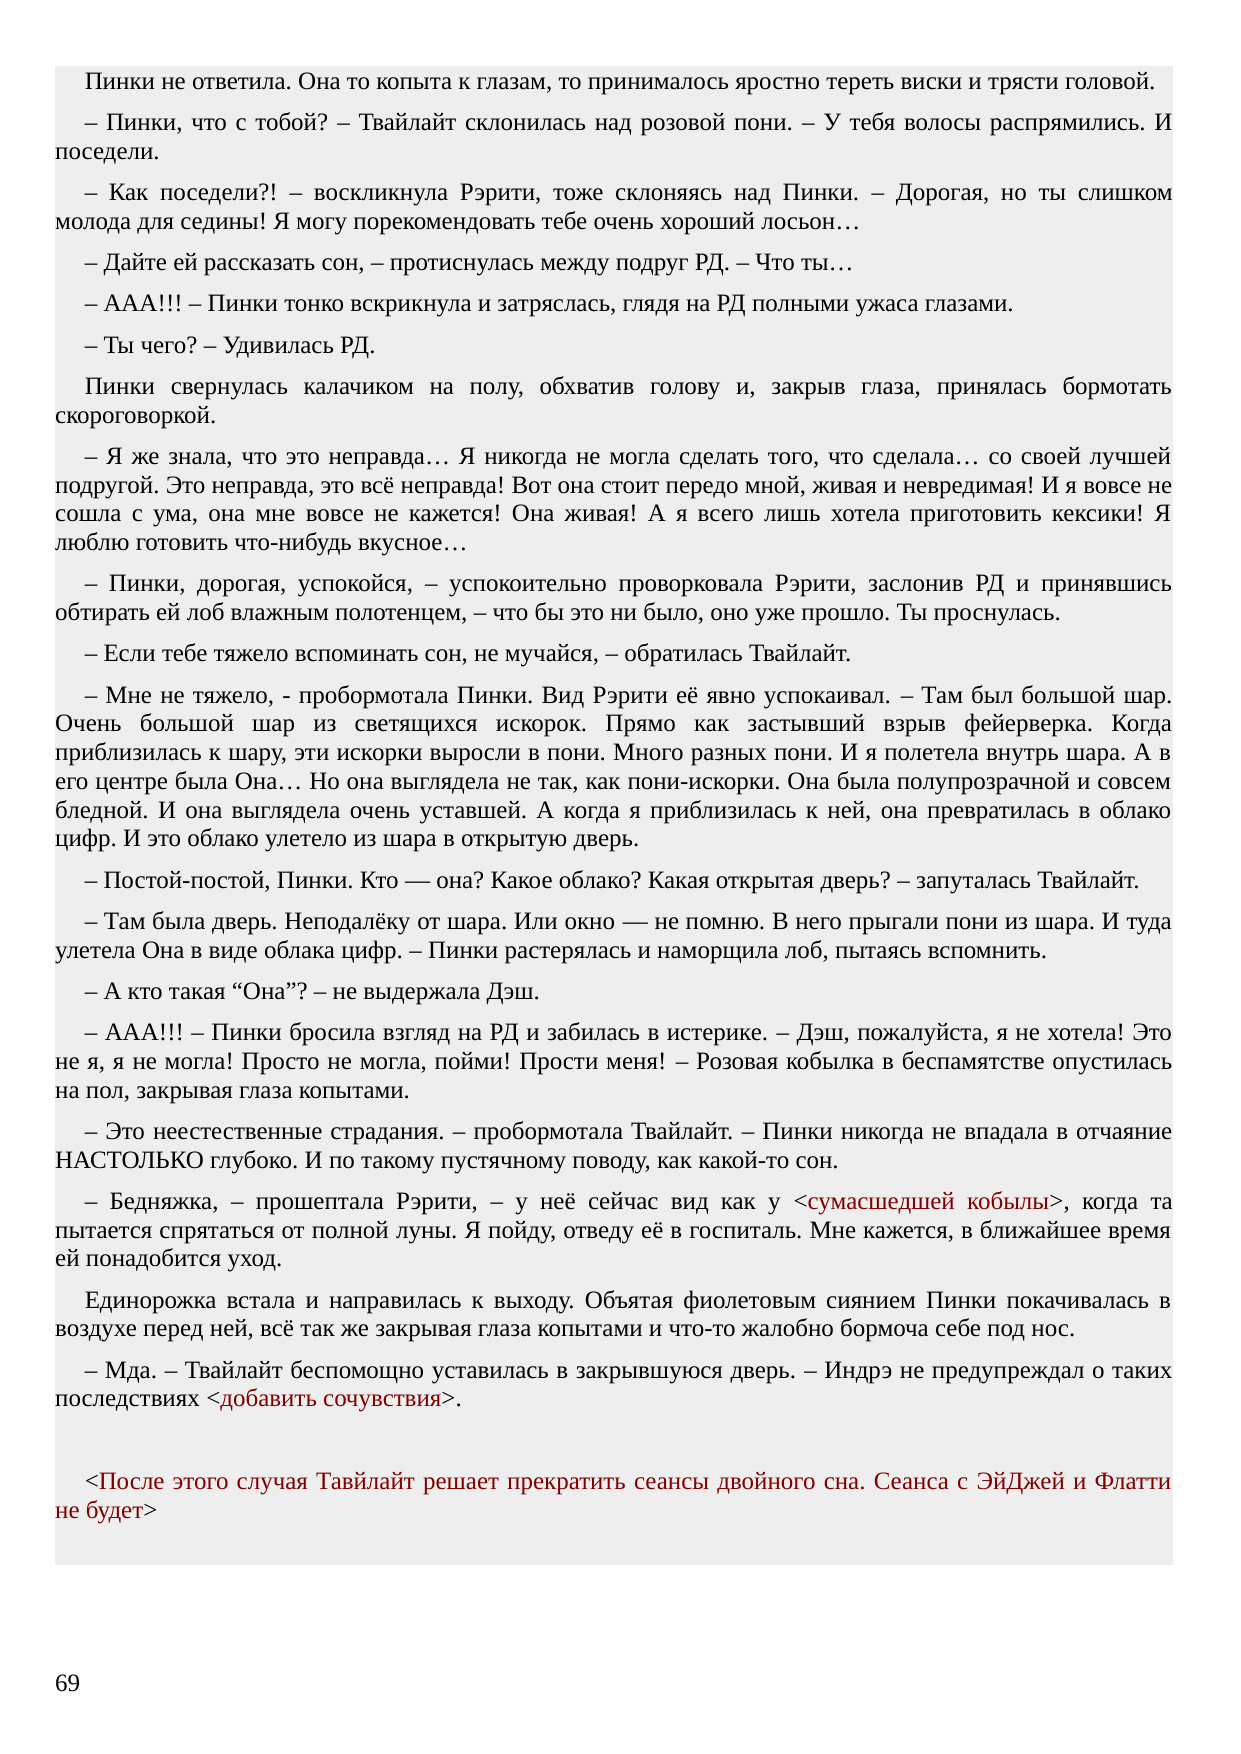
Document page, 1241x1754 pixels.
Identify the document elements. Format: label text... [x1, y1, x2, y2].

text – Бедняжка, – прошептала Рэрити, – у неё сейчас вид как у <сумасшедшей кобылы>, когда та пытается спрятаться от полной луны. Я пойду, отведу её в госпиталь. Мне кажется, в ближайшее время ей понадобится уход. [55, 1186, 1173, 1272]
text – Пинки, что с тобой? – Твайлайт склонилась над розовой пони. – У тебя волосы распрямились. И поседели. [55, 107, 1173, 165]
text – ААА!!! – Пинки бросила взгляд на РД и забилась в истерике. – Дэш, пожалуйста, я не хотела! Это не я, я не могла! Просто не могла, пойми! Прости меня! – Розовая кобылка в беспамятстве опустилась на пол, закрывая глаза копытами. [55, 1017, 1173, 1103]
text – Там была дверь. Неподалёку от шара. Или окно — не помню. В него прыгали пони из шара. И туда улетела Она в виде облака цифр. – Пинки растерялась и наморщила лоб, пытаясь вспомнить. [55, 906, 1173, 963]
text – Постой-постой, Пинки. Кто — она? Какое облако? Какая открытая дверь? – запуталась Твайлайт. [55, 865, 1173, 893]
text – Я же знала, что это неправда… Я никогда не могла сделать того, что сделала… со своей лучшей подругой. Это неправда, это всё неправда! Вот она стоит передо мной, живая и невредимая! И я вовсе не сошла с ума, она мне вовсе не кажется! Она живая! А я всего лишь хотела приготовить кексики! Я люблю готовить что-нибудь вкусное… [55, 441, 1173, 556]
text – Как поседели?! – воскликнула Рэрити, тоже склоняясь над Пинки. – Дорогая, но ты слишком молода для седины! Я могу порекомендовать тебе очень хороший лосьон… [55, 177, 1173, 235]
text – Мда. – Твайлайт беспомощно уставилась в закрывшуюся дверь. – Индрэ не предупреждал о таких последствиях <добавить сочувствия>. [55, 1355, 1173, 1412]
text – ААА!!! – Пинки тонко вскрикнула и затряслась, глядя на РД полными ужаса глазами. [55, 288, 1173, 317]
text Пинки не ответила. Она то копыта к глазам, то принималось яростно тереть виски и трясти головой. [55, 66, 1173, 95]
text – Пинки, дорогая, успокойся, – успокоительно проворковала Рэрити, заслонив РД и принявшись обтирать ей лоб влажным полотенцем, – что бы это ни было, оно уже прошло. Ты проснулась. [55, 568, 1173, 626]
text Пинки свернулась калачиком на полу, обхватив голову и, закрыв глаза, принялась бормотать скороговоркой. [55, 371, 1173, 428]
text – Дайте ей рассказать сон, – протиснулась между подруг РД. – Что ты… [55, 247, 1173, 276]
text – Ты чего? – Удивилась РД. [55, 330, 1173, 358]
text – Мне не тяжело, - пробормотала Пинки. Вид Рэрити её явно успокаивал. – Там был большой шар. Очень большой шар из светящихся искорок. Прямо как застывший взрыв фейерверка. Когда приблизилась к шару, эти искорки выросли в пони. Много разных пони. И я полетела внутрь шара. А в его центре была Она… Но она выглядела не так, как пони-искорки. Она была полупрозрачной и совсем бледной. И она выглядела очень уставшей. А когда я приблизилась к ней, она превратилась в облако цифр. И это облако улетело из шара в открытую дверь. [55, 680, 1173, 852]
text – Это неестественные страдания. – пробормотала Твайлайт. – Пинки никогда не впадала в отчаяние НАСТОЛЬКО глубоко. И по такому пустячному поводу, как какой-то сон. [55, 1116, 1173, 1173]
text <После этого случая Тавйлайт решает прекратить сеансы двойного сна. Сеанса с ЭйДжей и Флатти не будет> [55, 1466, 1173, 1523]
text Единорожка встала и направилась к выходу. Объятая фиолетовым сиянием Пинки покачивалась в воздухе перед ней, всё так же закрывая глаза копытами и что-то жалобно бормоча себе под нос. [55, 1285, 1173, 1342]
text – Если тебе тяжело вспоминать сон, не мучайся, – обратилась Твайлайт. [55, 638, 1173, 667]
text – А кто такая “Она”? – не выдержала Дэш. [55, 976, 1173, 1005]
